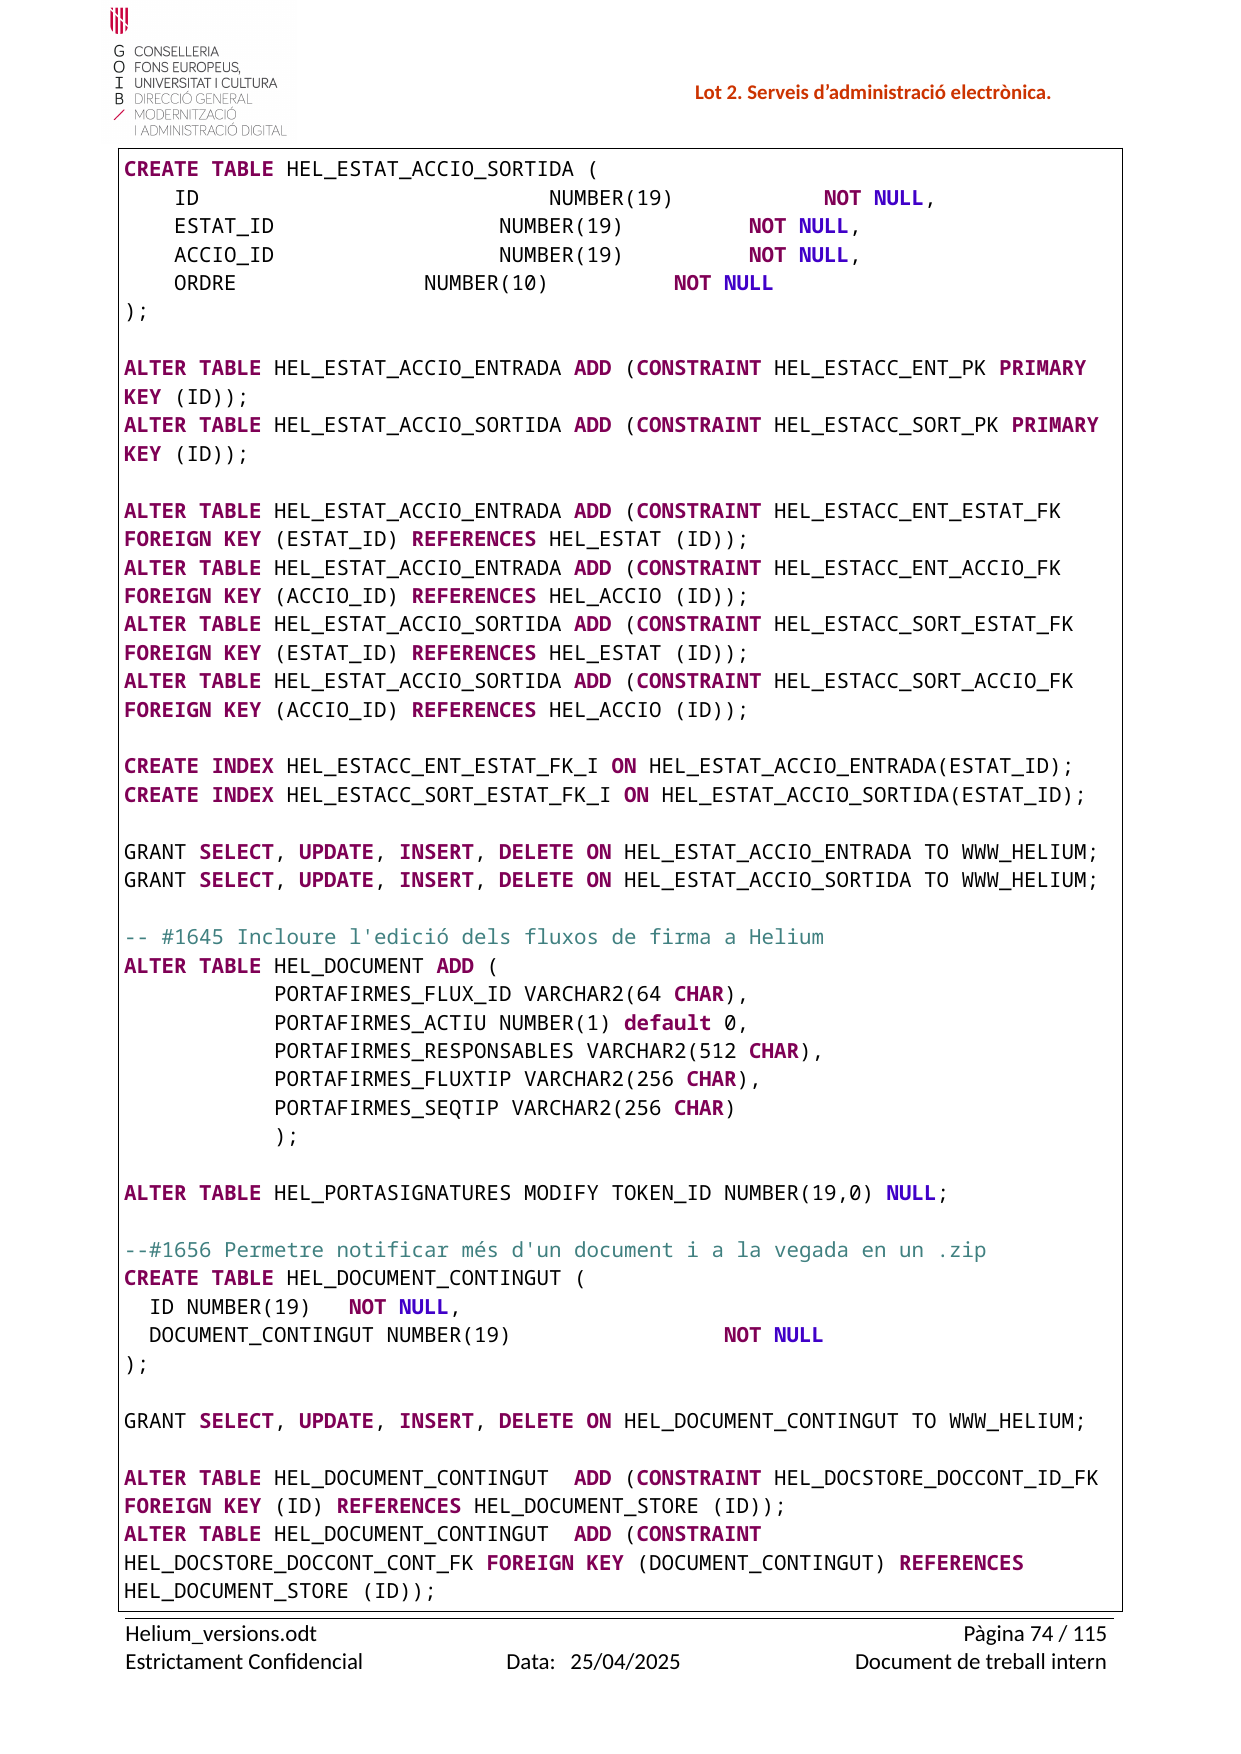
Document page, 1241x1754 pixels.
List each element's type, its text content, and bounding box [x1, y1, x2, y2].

picture [100, 0, 297, 144]
table_header CREATE TABLE HEL_ESTAT_ACCIO_SORTIDA ( ID NUMBER(19) NOT NULL, ESTAT_ID NUMBER(19) NOT NULL, ACCIO_ID NUMBER(19) NOT NULL, ORDRE NUMBER(10) NOT NULL ); ALTER TABLE HEL_ESTAT_ACCIO_ENTRADA ADD (CONSTRAINT HEL_ESTACC_ENT_PK PRIMARY KEY (ID)); ALTER TABLE HEL_ESTAT_ACCIO_SORTIDA ADD (CONSTRAINT HEL_ESTACC_SORT_PK PRIMARY KEY (ID)); ALTER TABLE HEL_ESTAT_ACCIO_ENTRADA ADD (CONSTRAINT HEL_ESTACC_ENT_ESTAT_FK FOREIGN KEY (ESTAT_ID) REFERENCES HEL_ESTAT (ID)); ALTER TABLE HEL_ESTAT_ACCIO_ENTRADA ADD (CONSTRAINT HEL_ESTACC_ENT_ACCIO_FK FOREIGN KEY (ACCIO_ID) REFERENCES HEL_ACCIO (ID)); ALTER TABLE HEL_ESTAT_ACCIO_SORTIDA ADD (CONSTRAINT HEL_ESTACC_SORT_ESTAT_FK FOREIGN KEY (ESTAT_ID) REFERENCES HEL_ESTAT (ID)); ALTER TABLE HEL_ESTAT_ACCIO_SORTIDA ADD (CONSTRAINT HEL_ESTACC_SORT_ACCIO_FK FOREIGN KEY (ACCIO_ID) REFERENCES HEL_ACCIO (ID)); CREATE INDEX HEL_ESTACC_ENT_ESTAT_FK_I ON HEL_ESTAT_ACCIO_ENTRADA(ESTAT_ID); CREATE INDEX HEL_ESTACC_SORT_ESTAT_FK_I ON HEL_ESTAT_ACCIO_SORTIDA(ESTAT_ID); GRANT SELECT, UPDATE, INSERT, DELETE ON HEL_ESTAT_ACCIO_ENTRADA TO WWW_HELIUM; GRANT SELECT, UPDATE, INSERT, DELETE ON HEL_ESTAT_ACCIO_SORTIDA TO WWW_HELIUM; -- #1645 Incloure l'edició dels fluxos de firma a Helium ALTER TABLE HEL_DOCUMENT ADD ( PORTAFIRMES_FLUX_ID VARCHAR2(64 CHAR), PORTAFIRMES_ACTIU NUMBER(1) default 0, PORTAFIRMES_RESPONSABLES VARCHAR2(512 CHAR), PORTAFIRMES_FLUXTIP VARCHAR2(256 CHAR), PORTAFIRMES_SEQTIP VARCHAR2(256 CHAR) ); ALTER TABLE HEL_PORTASIGNATURES MODIFY TOKEN_ID NUMBER(19,0) NULL; --#1656 Permetre notificar més d'un document i a la vegada en un .zip CREATE TABLE HEL_DOCUMENT_CONTINGUT ( ID NUMBER(19) NOT NULL, DOCUMENT_CONTINGUT NUMBER(19) NOT NULL ); GRANT SELECT, UPDATE, INSERT, DELETE ON HEL_DOCUMENT_CONTINGUT TO WWW_HELIUM; ALTER TABLE HEL_DOCUMENT_CONTINGUT ADD (CONSTRAINT HEL_DOCSTORE_DOCCONT_ID_FK FOREIGN KEY (ID) REFERENCES HEL_DOCUMENT_STORE (ID)); ALTER TABLE HEL_DOCUMENT_CONTINGUT ADD (CONSTRAINT HEL_DOCSTORE_DOCCONT_CONT_FK FOREIGN KEY (DOCUMENT_CONTINGUT) REFERENCES HEL_DOCUMENT_STORE (ID)); [119, 149, 1122, 1611]
